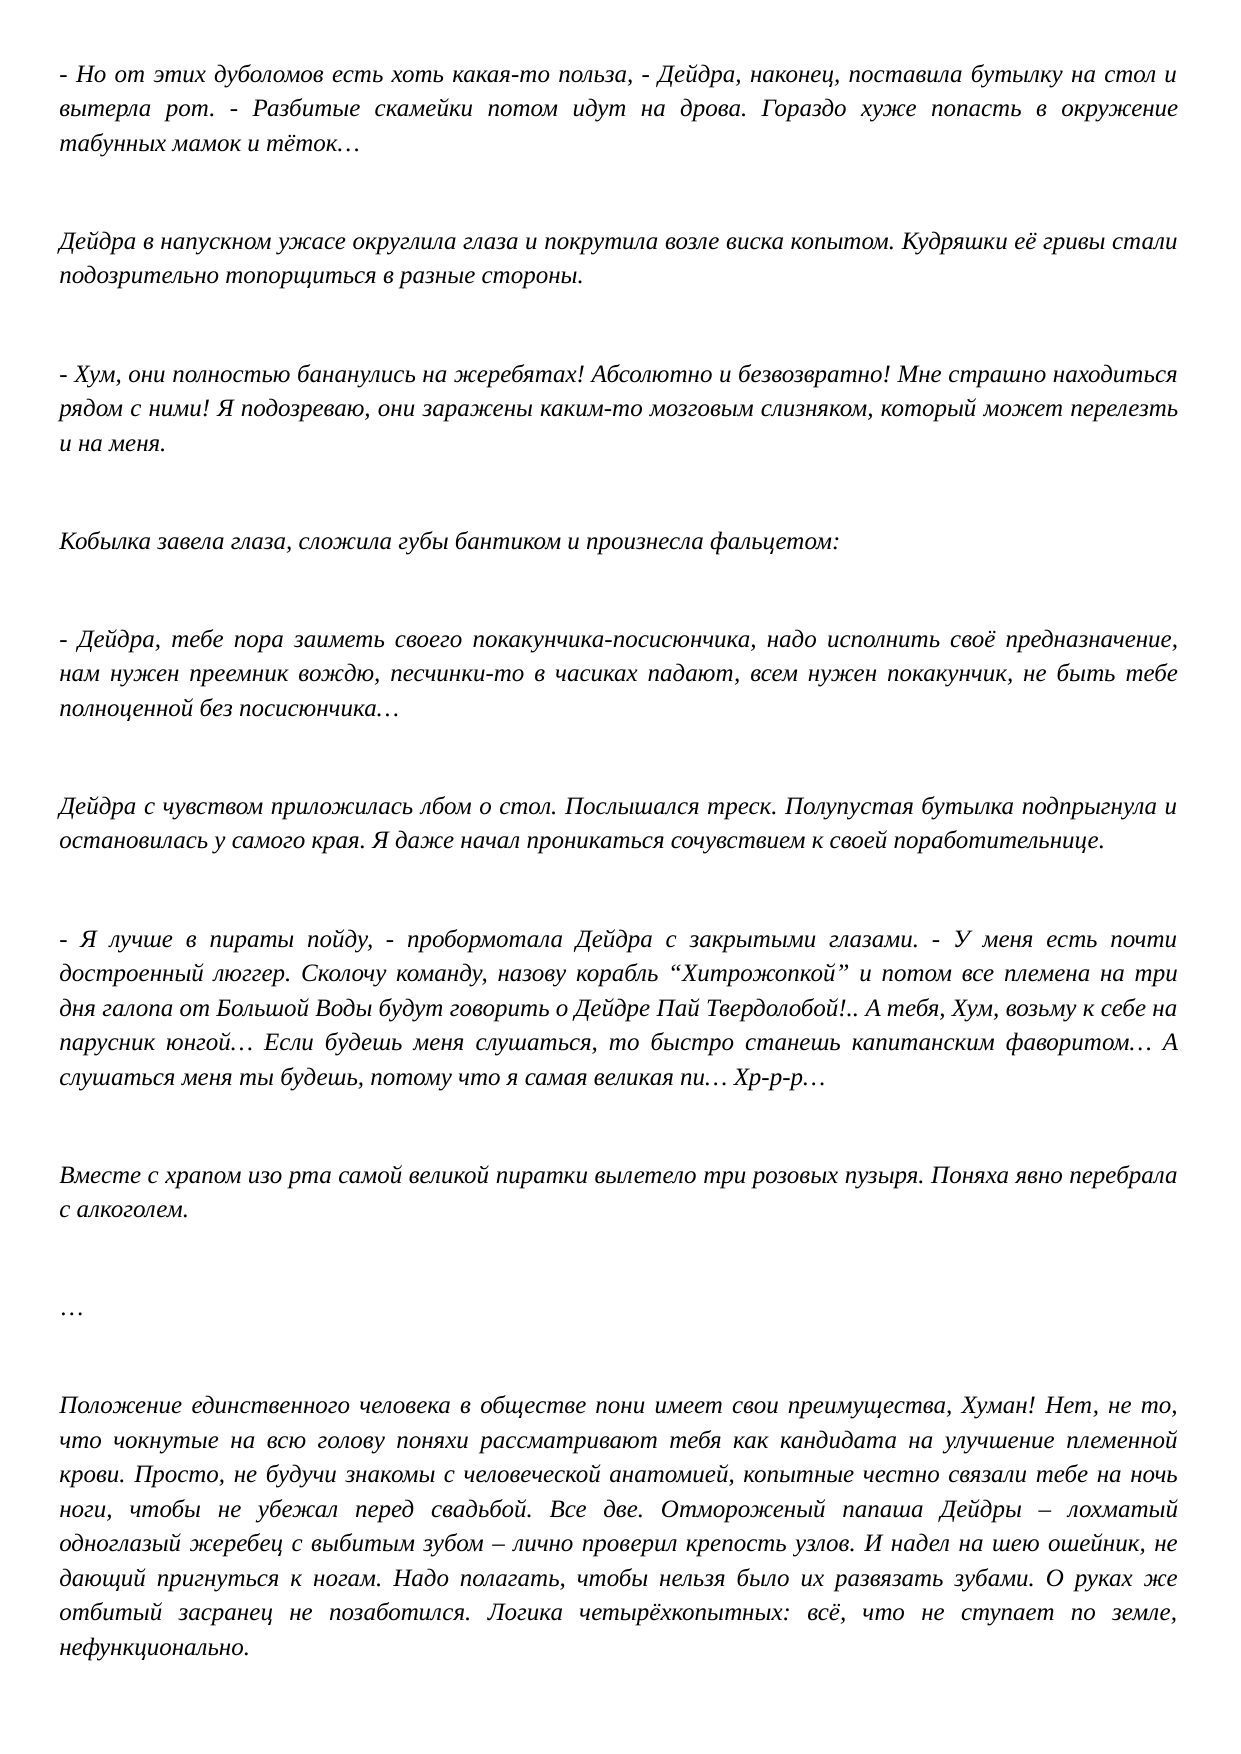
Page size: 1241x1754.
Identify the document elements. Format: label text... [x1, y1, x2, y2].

text - Но от этих дуболомов есть хоть какая-то польза, - Дейдра, наконец, поставила бутылку на стол и вытерла рот. - Разбитые скамейки потом идут на дрова. Гораздо хуже попасть в окружение табунных мамок и тёток… [59, 59, 1181, 157]
text Кобылка завела глаза, сложила губы бантиком и произнесла фальцетом: [59, 526, 1181, 554]
text Дейдра с чувством приложилась лбом о стол. Послышался треск. Полупустая бутылка подпрыгнула и остановилась у самого края. Я даже начал проникаться сочувствием к своей поработительнице. [59, 791, 1181, 854]
text Дейдра в напускном ужасе округлила глаза и покрутила возле виска копытом. Кудряшки её гривы стали подозрительно топорщиться в разные стороны. [59, 226, 1181, 289]
text Положение единственного человека в обществе пони имеет свои преимущества, Хуман! Нет, не то, что чокнутые на всю голову поняхи рассматривают тебя как кандидата на улучшение племенной крови. Просто, не будучи знакомы с человеческой анатомией, копытные честно связали тебе на ночь ноги, чтобы не убежал перед свадьбой. Все две. Отмороженый папаша Дейдры – лохматый одноглазый жеребец с выбитым зубом – лично проверил крепость узлов. И надел на шею ошейник, не дающий пригнуться к ногам. Надо полагать, чтобы нельзя было их развязать зубами. О руках же отбитый засранец не позаботился. Логика четырёхкопытных: всё, что не ступает по земле, нефункционально. [59, 1390, 1181, 1661]
text - Дейдра, тебе пора заиметь своего покакунчика-посисюнчика, надо исполнить своё предназначение, нам нужен преемник вождю, песчинки-то в часиках падают, всем нужен покакунчик, не быть тебе полноценной без посисюнчика… [59, 624, 1181, 722]
text Вместе с храпом изо рта самой великой пиратки вылетело три розовых пузыря. Поняха явно перебрала с алкоголем. [59, 1160, 1181, 1223]
text - Хум, они полностью бананулись на жеребятах! Абсолютно и безвозвратно! Мне страшно находиться рядом с ними! Я подозреваю, они заражены каким-то мозговым слизняком, который может перелезть и на меня. [59, 359, 1181, 456]
text … [59, 1292, 1181, 1321]
text - Я лучше в пираты пойду, - пробормотала Дейдра с закрытыми глазами. - У меня есть почти достроенный люггер. Сколочу команду, назову корабль “Хитрожопкой” и потом все племена на три дня галопа от Большой Воды будут говорить о Дейдре Пай Твердолобой!.. А тебя, Хум, возьму к себе на парусник юнгой… Если будешь меня слушаться, то быстро станешь капитанским фаворитом… А слушаться меня ты будешь, потому что я самая великая пи… Хр-р-р… [59, 924, 1181, 1090]
